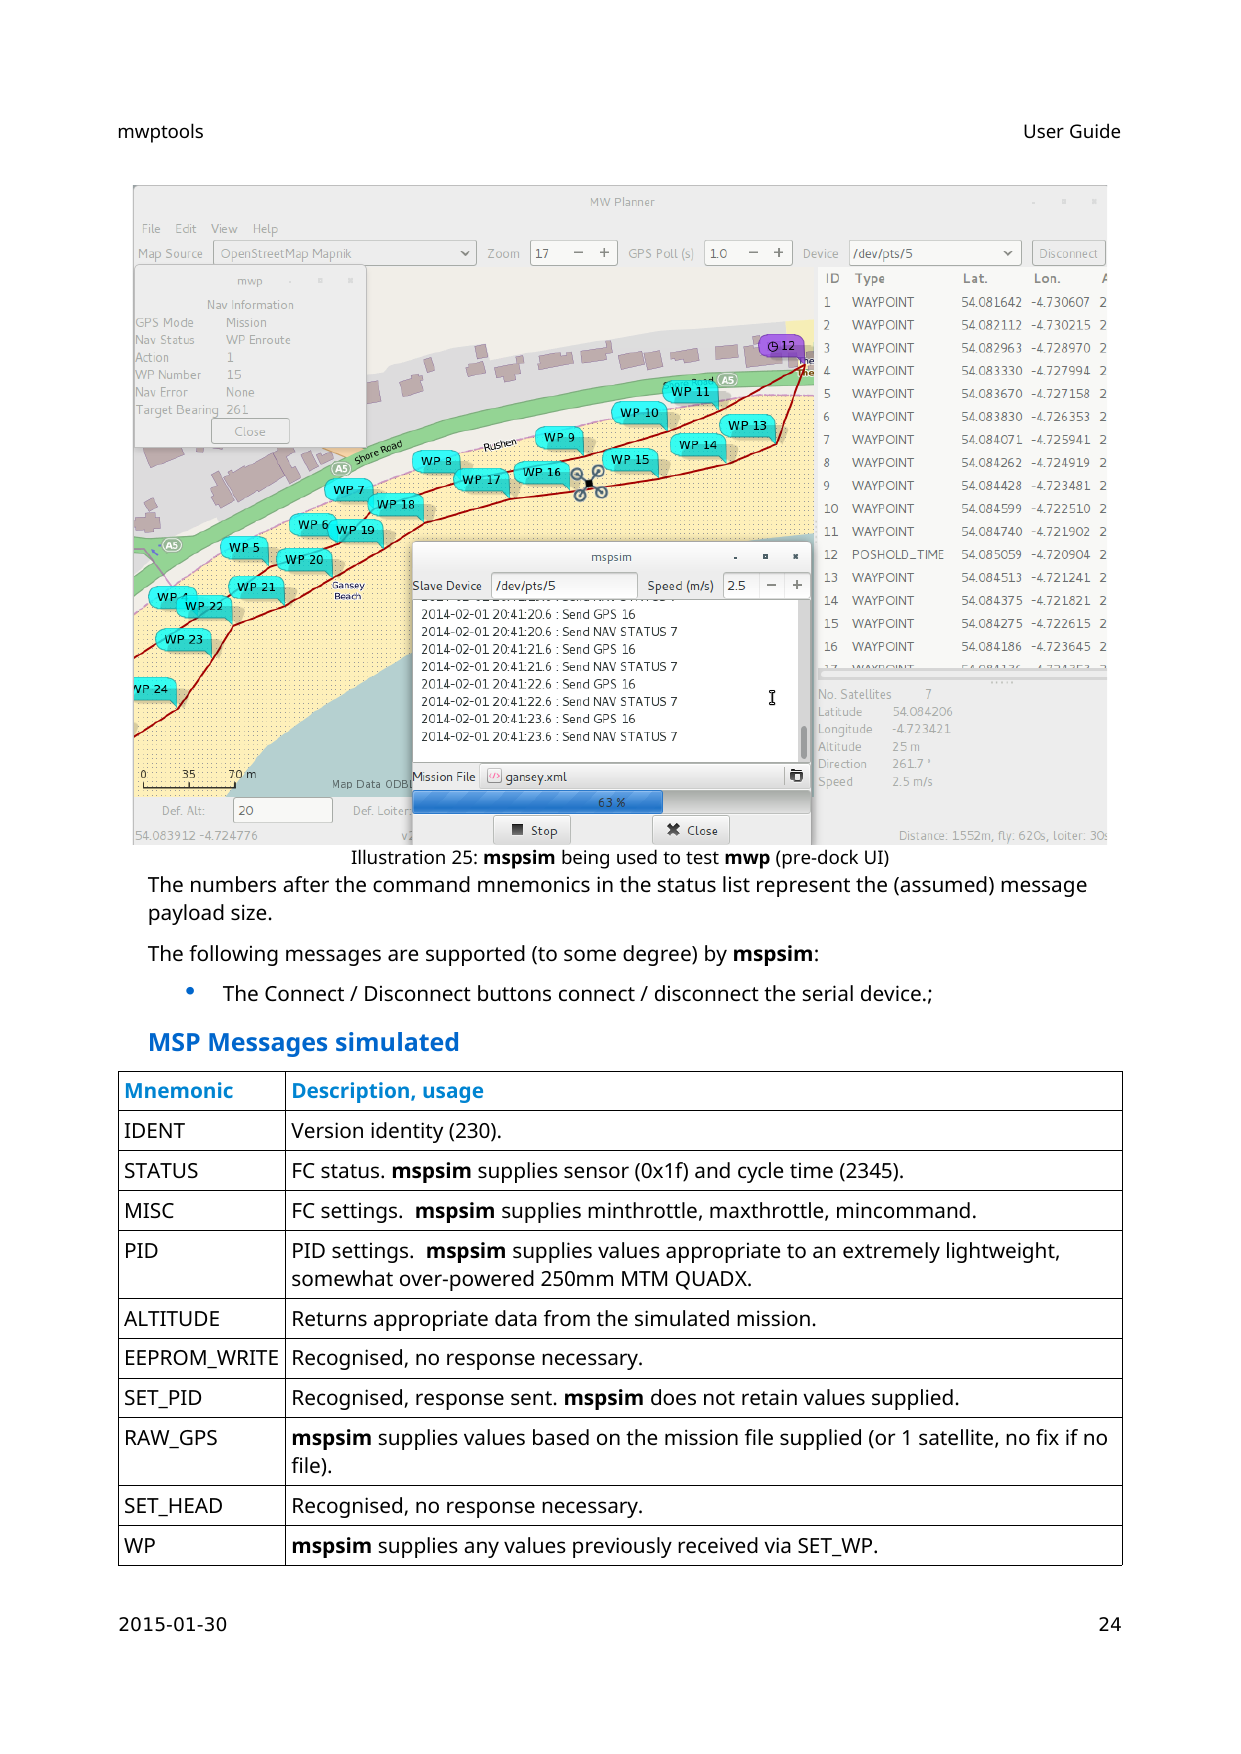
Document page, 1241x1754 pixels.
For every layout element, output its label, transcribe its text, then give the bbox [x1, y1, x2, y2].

list The Connect / Disconnect buttons connect / disconnect the serial device.; [185, 979, 1122, 1007]
table_cell Version identity (230). [286, 1111, 1122, 1150]
table_cell Recognised, no response necessary. [286, 1339, 1122, 1378]
table_header Mnemonic [119, 1072, 285, 1110]
table_cell RAW_GPS [119, 1418, 285, 1485]
table_cell FC settings. mspsim supplies minthrottle, maxthrottle, mincommand. [286, 1191, 1122, 1230]
table_cell WP [119, 1526, 285, 1565]
text Illustration 25: mspsim being used to test mwp (pre-dock UI) [133, 845, 1107, 870]
table_cell IDENT [119, 1111, 285, 1150]
table_cell mspsim supplies any values previously received via SET_WP. [286, 1526, 1122, 1565]
table_cell SET_HEAD [119, 1486, 285, 1525]
table_cell Returns appropriate data from the simulated mission. [286, 1299, 1122, 1338]
table_cell Recognised, response sent. mspsim does not retain values supplied. [286, 1379, 1122, 1417]
text The numbers after the command mnemonics in the status list represent the (assumed) message payload size. [148, 173, 1122, 927]
table_cell PID settings. mspsim supplies values appropriate to an extremely lightweight, somewhat over-powered 250mm MTM QUADX. [286, 1231, 1122, 1298]
table_cell SET_PID [119, 1379, 285, 1417]
table_cell MISC [119, 1191, 285, 1230]
table_header Description, usage [286, 1072, 1122, 1110]
subtitle MSP Messages simulated [148, 1025, 1122, 1059]
table_cell PID [119, 1231, 285, 1298]
table_cell STATUS [119, 1151, 285, 1190]
table_cell ALTITUDE [119, 1299, 285, 1338]
table_cell FC status. mspsim supplies sensor (0x1f) and cycle time (2345). [286, 1151, 1122, 1190]
picture [132, 185, 1108, 845]
table_cell Recognised, no response necessary. [286, 1486, 1122, 1525]
table_cell mspsim supplies values based on the mission file supplied (or 1 satellite, no fix if no file). [286, 1418, 1122, 1485]
text The following messages are supported (to some degree) by mspsim: [148, 939, 1122, 967]
table_cell EEPROM_WRITE [119, 1339, 285, 1378]
